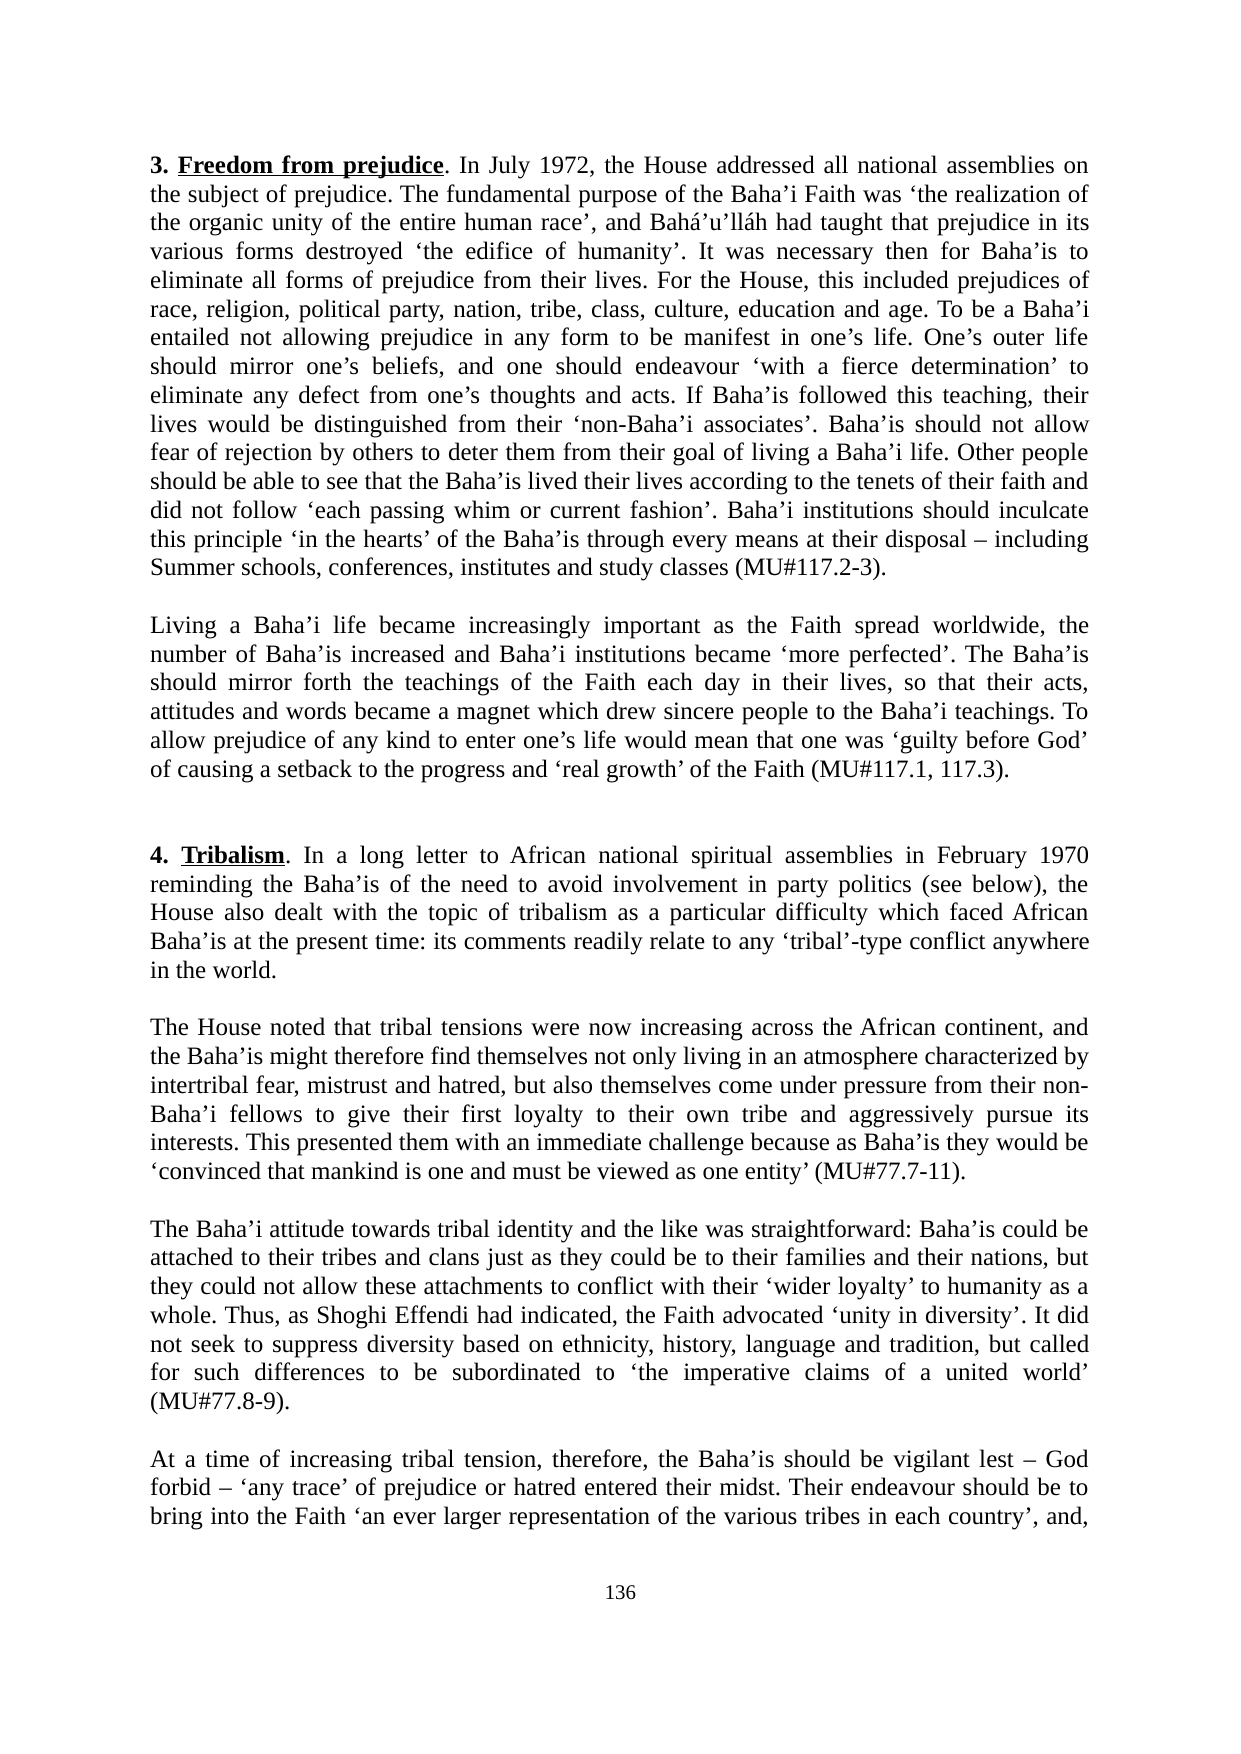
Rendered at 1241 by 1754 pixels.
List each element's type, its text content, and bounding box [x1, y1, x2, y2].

text 4. Tribalism. In a long letter to African national spiritual assemblies in February 1970 reminding the Baha’is of the need to avoid involvement in party politics (see below), the House also dealt with the topic of tribalism as a particular difficulty which faced African Baha’is at the present time: its comments readily relate to any ‘tribal’-type conflict anywhere in the world. [150, 840, 1090, 984]
text The House noted that tribal tensions were now increasing across the African continent, and the Baha’is might therefore find themselves not only living in an atmosphere characterized by intertribal fear, mistrust and hatred, but also themselves come under pressure from their non-Baha’i fellows to give their first loyalty to their own tribe and aggressively pursue its interests. This presented them with an immediate challenge because as Baha’is they would be ‘convinced that mankind is one and must be viewed as one entity’ (MU#77.7-11). [150, 1012, 1090, 1185]
text The Baha’i attitude towards tribal identity and the like was straightforward: Baha’is could be attached to their tribes and clans just as they could be to their families and their nations, but they could not allow these attachments to conflict with their ‘wider loyalty’ to humanity as a whole. Thus, as Shoghi Effendi had indicated, the Faith advocated ‘unity in diversity’. It did not seek to suppress diversity based on ethnicity, history, language and tradition, but called for such differences to be subordinated to ‘the imperative claims of a united world’ (MU#77.8-9). [150, 1214, 1090, 1415]
text Living a Baha’i life became increasingly important as the Faith spread worldwide, the number of Baha’is increased and Baha’i institutions became ‘more perfected’. The Baha’is should mirror forth the teachings of the Faith each day in their lives, so that their acts, attitudes and words became a magnet which drew sincere people to the Baha’i teachings. To allow prejudice of any kind to enter one’s life would mean that one was ‘guilty before God’ of causing a setback to the progress and ‘real growth’ of the Faith (MU#117.1, 117.3). [150, 610, 1090, 782]
text 3. Freedom from prejudice. In July 1972, the House addressed all national assemblies on the subject of prejudice. The fundamental purpose of the Baha’i Faith was ‘the realization of the organic unity of the entire human race’, and Bahá’u’lláh had taught that prejudice in its various forms destroyed ‘the edifice of humanity’. It was necessary then for Baha’is to eliminate all forms of prejudice from their lives. For the House, this included prejudices of race, religion, political party, nation, tribe, class, culture, education and age. To be a Baha’i entailed not allowing prejudice in any form to be manifest in one’s life. One’s outer life should mirror one’s beliefs, and one should endeavour ‘with a fierce determination’ to eliminate any defect from one’s thoughts and acts. If Baha’is followed this teaching, their lives would be distinguished from their ‘non-Baha’i associates’. Baha’is should not allow fear of rejection by others to deter them from their goal of living a Baha’i life. Other people should be able to see that the Baha’is lived their lives according to the tenets of their faith and did not follow ‘each passing whim or current fashion’. Baha’i institutions should inculcate this principle ‘in the hearts’ of the Baha’is through every means at their disposal – including Summer schools, conferences, institutes and study classes (MU#117.2-3). [150, 150, 1090, 581]
text At a time of increasing tribal tension, therefore, the Baha’is should be vigilant lest – God forbid – ‘any trace’ of prejudice or hatred entered their midst. Their endeavour should be to bring into the Faith ‘an ever larger representation of the various tribes in each country’, and, [150, 1444, 1090, 1530]
